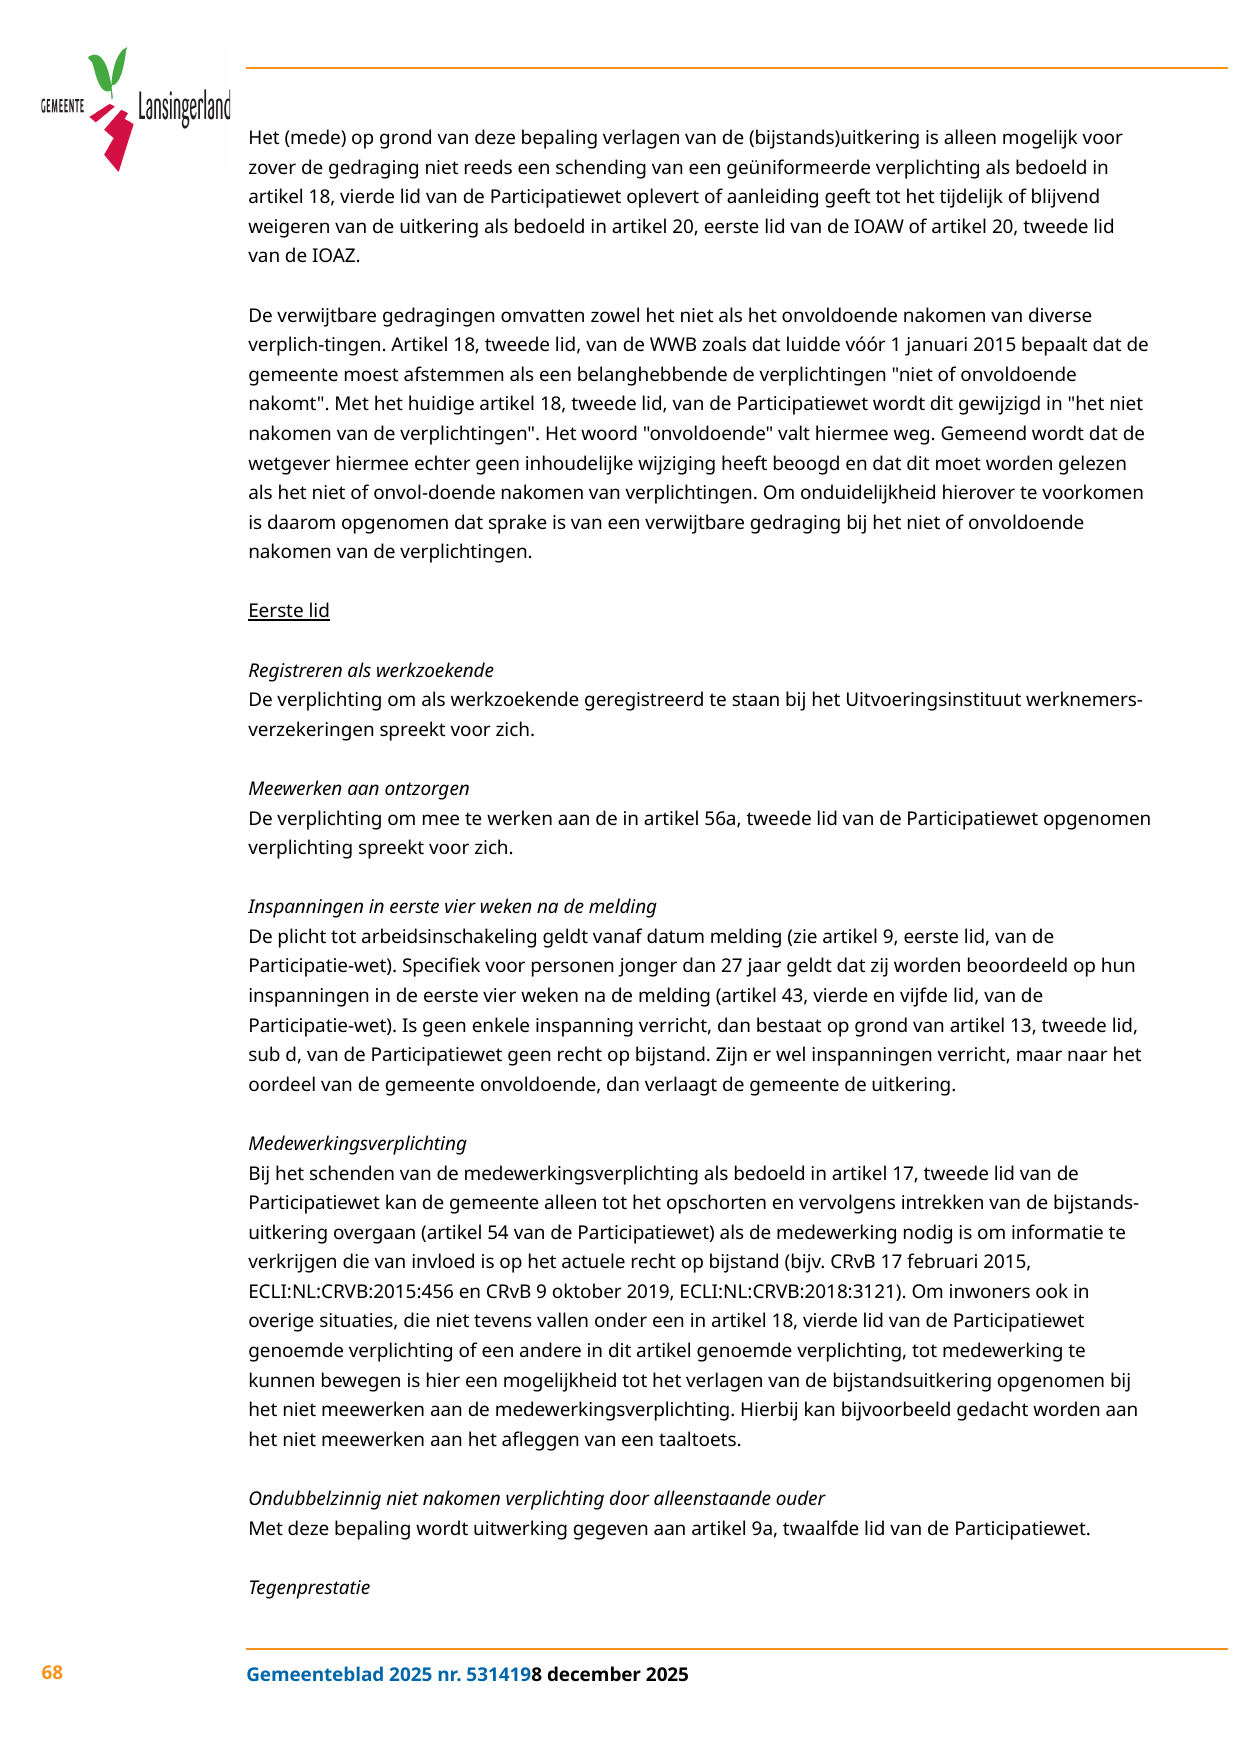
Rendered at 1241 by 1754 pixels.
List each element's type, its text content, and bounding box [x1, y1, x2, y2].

text De verwijtbare gedragingen omvatten zowel het niet als het onvoldoende nakomen van diverse verplich-tingen. Artikel 18, tweede lid, van de WWB zoals dat luidde vóór 1 januari 2015 bepaalt dat de gemeente moest afstemmen als een belanghebbende de verplichtingen "niet of onvoldoende nakomt". Met het huidige artikel 18, tweede lid, van de Participatiewet wordt dit gewijzigd in "het niet nakomen van de verplichtingen". Het woord "onvoldoende" valt hiermee weg. Gemeend wordt dat de wetgever hiermee echter geen inhoudelijke wijziging heeft beoogd en dat dit moet worden gelezen als het niet of onvol-doende nakomen van verplichtingen. Om onduidelijkheid hierover te voorkomen is daarom opgenomen dat sprake is van een verwijtbare gedraging bij het niet of onvoldoende nakomen van de verplichtingen. [248, 302, 1152, 564]
text Registreren als werkzoekende [248, 657, 1152, 683]
text Ondubbelzinnig niet nakomen verplichting door alleenstaande ouder [248, 1485, 1152, 1511]
text Eerste lid [248, 598, 1152, 623]
text De verplichting om mee te werken aan de in artikel 56a, tweede lid van de Participatiewet opgenomen verplichting spreekt voor zich. [248, 805, 1152, 860]
text Meewerken aan ontzorgen [248, 775, 1152, 801]
text Met deze bepaling wordt uitwerking gegeven aan artikel 9a, twaalfde lid van de Participatiewet. [248, 1515, 1152, 1541]
text De verplichting om als werkzoekende geregistreerd te staan bij het Uitvoeringsinstituut werknemers-verzekeringen spreekt voor zich. [248, 686, 1152, 742]
text Het (mede) op grond van deze bepaling verlagen van de (bijstands)uitkering is alleen mogelijk voor zover de gedraging niet reeds een schending van een geüniformeerde verplichting als bedoeld in artikel 18, vierde lid van de Participatiewet oplevert of aanleiding geeft tot het tijdelijk of blijvend weigeren van de uitkering als bedoeld in artikel 20, eerste lid van de IOAW of artikel 20, tweede lid van de IOAZ. [248, 124, 1152, 268]
text Medewerkingsverplichting [248, 1130, 1152, 1156]
text De plicht tot arbeidsinschakeling geldt vanaf datum melding (zie artikel 9, eerste lid, van de Participatie-wet). Specifiek voor personen jonger dan 27 jaar geldt dat zij worden beoordeeld op hun inspanningen in de eerste vier weken na de melding (artikel 43, vierde en vijfde lid, van de Participatie-wet). Is geen enkele inspanning verricht, dan bestaat op grond van artikel 13, tweede lid, sub d, van de Participatiewet geen recht op bijstand. Zijn er wel inspanningen verricht, maar naar het oordeel van de gemeente onvoldoende, dan verlaagt de gemeente de uitkering. [248, 923, 1152, 1097]
text Tegenprestatie [248, 1574, 1152, 1600]
picture [41, 47, 231, 172]
text Bij het schenden van de medewerkingsverplichting als bedoeld in artikel 17, tweede lid van de Participatiewet kan de gemeente alleen tot het opschorten en vervolgens intrekken van de bijstands-uitkering overgaan (artikel 54 van de Participatiewet) als de medewerking nodig is om informatie te verkrijgen die van invloed is op het actuele recht op bijstand (bijv. CRvB 17 februari 2015, ECLI:NL:CRVB:2015:456 en CRvB 9 oktober 2019, ECLI:NL:CRVB:2018:3121). Om inwoners ook in overige situaties, die niet tevens vallen onder een in artikel 18, vierde lid van de Participatiewet genoemde verplichting of een andere in dit artikel genoemde verplichting, tot medewerking te kunnen bewegen is hier een mogelijkheid tot het verlagen van de bijstandsuitkering opgenomen bij het niet meewerken aan de medewerkingsverplichting. Hierbij kan bijvoorbeeld gedacht worden aan het niet meewerken aan het afleggen van een taaltoets. [248, 1160, 1152, 1452]
text Inspanningen in eerste vier weken na de melding [248, 893, 1152, 919]
